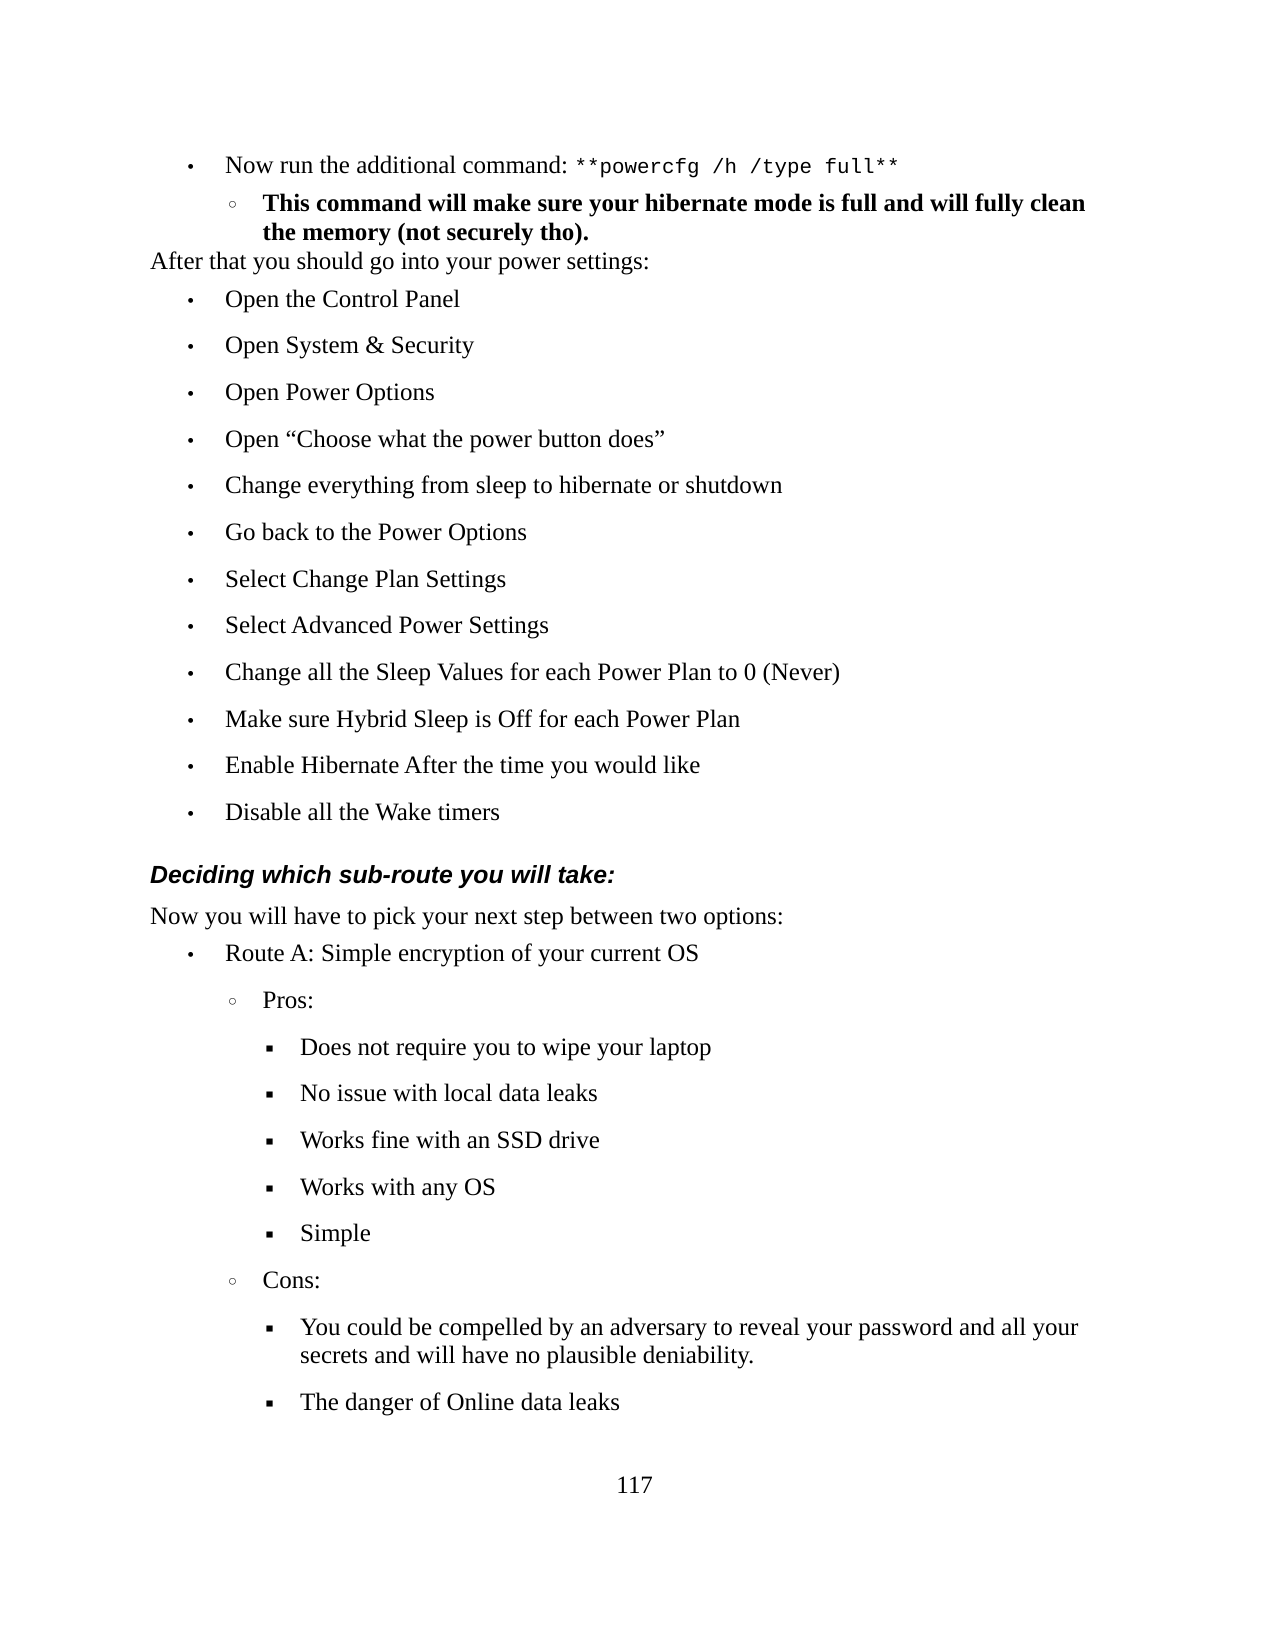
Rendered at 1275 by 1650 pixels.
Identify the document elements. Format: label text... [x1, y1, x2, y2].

list Works with any OS [262, 1172, 1125, 1201]
list Cons: [225, 1265, 1125, 1294]
list Open Power Options [187, 377, 1125, 406]
list Pros: [225, 985, 1125, 1014]
list Enable Hibernate After the time you would like [187, 750, 1125, 779]
list This command will make sure your hibernate mode is full and will fully clean the memory (not securely tho). [225, 188, 1125, 246]
list No issue with local data leaks [262, 1078, 1125, 1107]
list Change everything from sleep to hibernate or shutdown [187, 470, 1125, 499]
list Go back to the Power Options [187, 517, 1125, 546]
list Select Change Plan Settings [187, 564, 1125, 592]
text Now you will have to pick your next step between two options: [150, 901, 1125, 929]
list Disable all the Wake timers [187, 797, 1125, 826]
list You could be compelled by an adversary to reveal your password and all your secrets and will have no plausible deniability. [262, 1312, 1125, 1369]
list Open System & Security [187, 330, 1125, 359]
subtitle Deciding which sub-route you will take: [150, 860, 1125, 888]
list Simple [262, 1218, 1125, 1247]
list Open “Choose what the power button does” [187, 424, 1125, 452]
list Works fine with an SSD drive [262, 1125, 1125, 1154]
text After that you should go into your power settings: [150, 246, 1125, 275]
list Make sure Hybrid Sleep is Off for each Power Plan [187, 704, 1125, 732]
list Does not require you to wipe your laptop [262, 1032, 1125, 1061]
list Change all the Sleep Values for each Power Plan to 0 (Never) [187, 657, 1125, 686]
list Select Advanced Power Settings [187, 610, 1125, 639]
list Open the Control Panel [187, 284, 1125, 312]
list Now run the additional command: **powercfg /h /type full** [187, 150, 1125, 179]
list Route A: Simple encryption of your current OS [187, 938, 1125, 967]
list The danger of Online data leaks [262, 1387, 1125, 1416]
